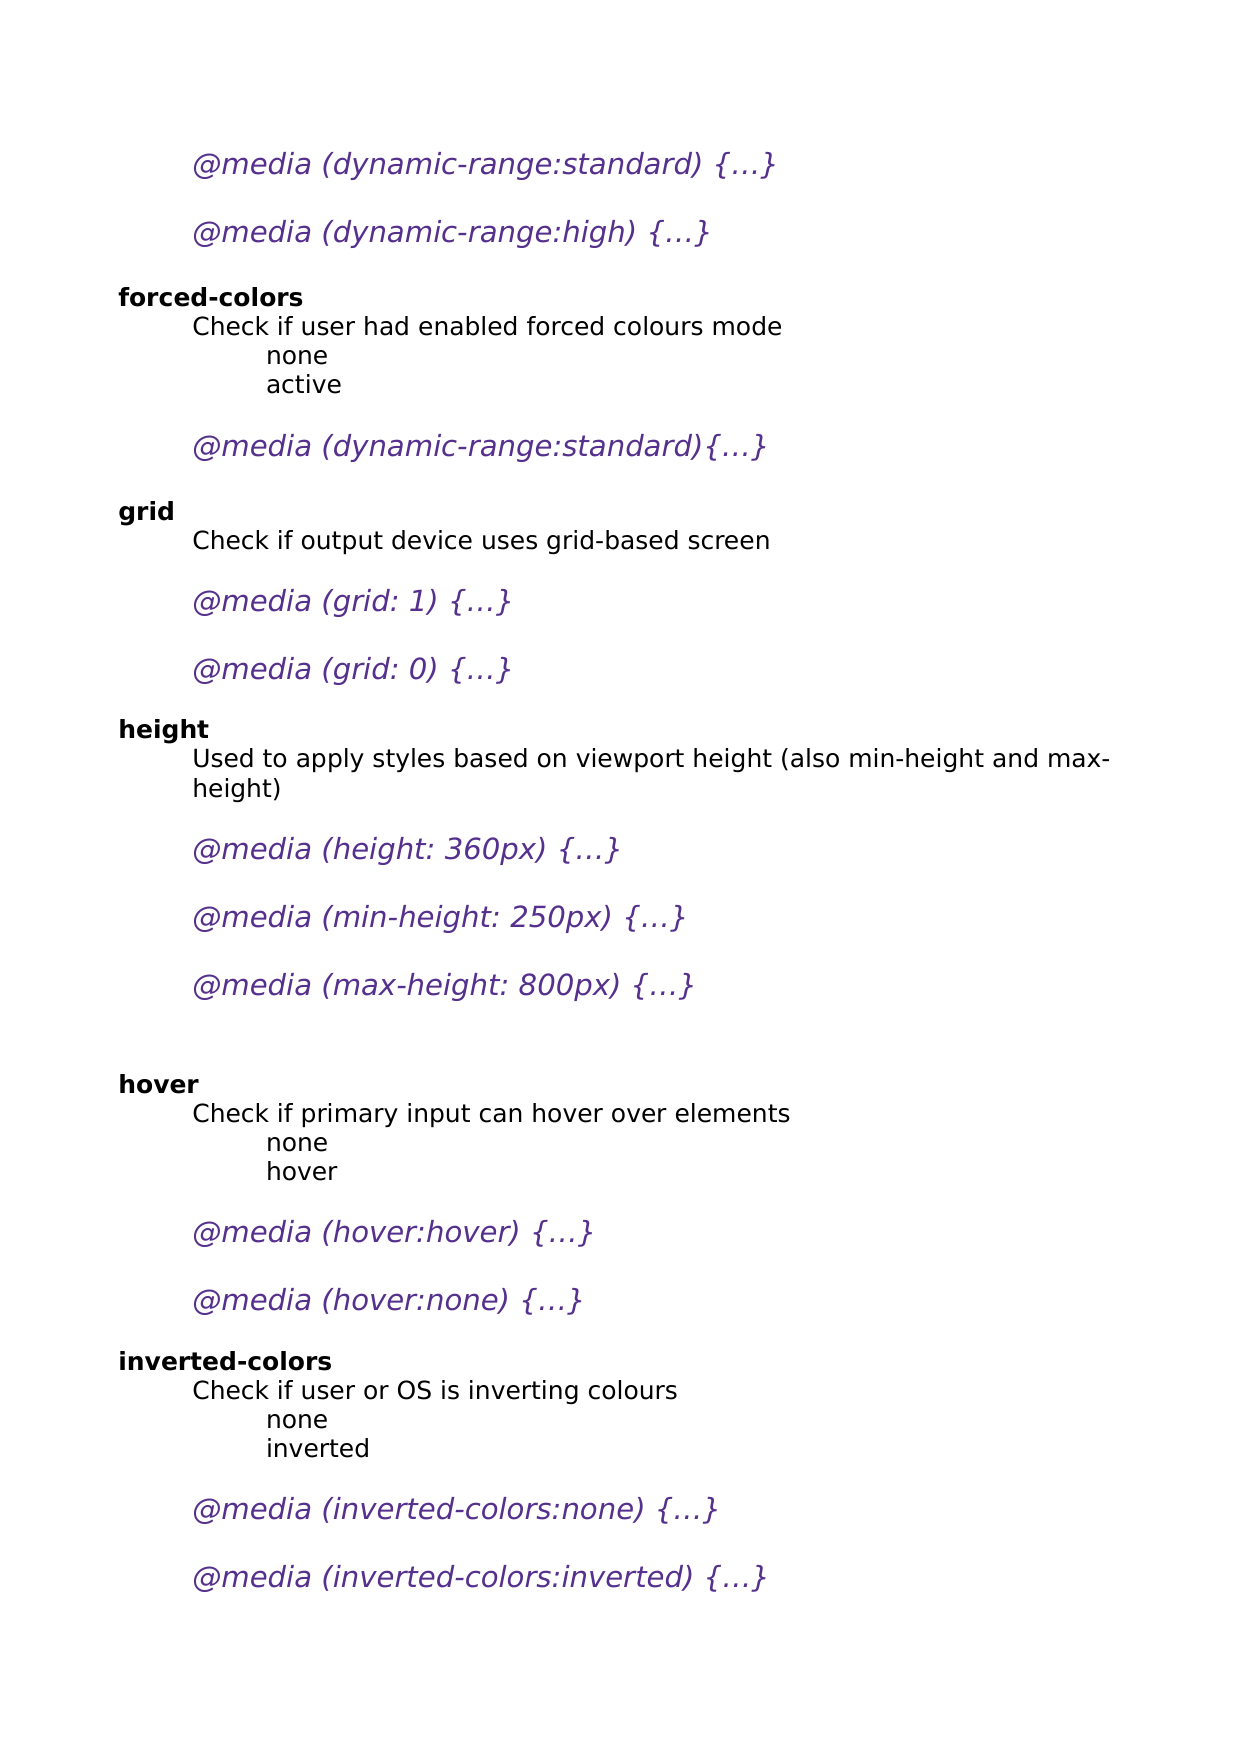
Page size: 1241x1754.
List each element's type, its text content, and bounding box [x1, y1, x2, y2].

text none [118, 341, 1122, 371]
text none [118, 1128, 1122, 1157]
text grid [118, 497, 1122, 526]
text active [118, 371, 1122, 400]
text forced-colors [118, 283, 1122, 312]
text hover [118, 1070, 1122, 1099]
text @media (grid: 1) {…} [118, 584, 1122, 618]
text @media (hover:hover) {…} [118, 1216, 1122, 1249]
text @media (max-height: 800px) {…} [118, 968, 1122, 1002]
text height [118, 715, 1122, 744]
text @media (dynamic-range:high) {…} [118, 215, 1122, 249]
text Used to apply styles based on viewport height (also min-height and max- height) [118, 744, 1122, 803]
text inverted-colors [118, 1347, 1122, 1376]
text @media (hover:none) {…} [118, 1283, 1122, 1317]
text Check if output device uses grid-based screen [118, 526, 1122, 555]
text Check if user or OS is inverting colours [118, 1376, 1122, 1405]
text none [118, 1405, 1122, 1434]
text Check if user had enabled forced colours mode [118, 312, 1122, 341]
text @media (inverted-colors:inverted) {…} [118, 1560, 1122, 1594]
text Check if primary input can hover over elements [118, 1099, 1122, 1128]
text @media (height: 360px) {…} [118, 832, 1122, 866]
text @media (dynamic-range:standard){…} [118, 429, 1122, 463]
text @media (grid: 0) {…} [118, 652, 1122, 686]
text @media (min-height: 250px) {…} [118, 900, 1122, 934]
text @media (dynamic-range:standard) {…} [118, 147, 1122, 181]
text @media (inverted-colors:none) {…} [118, 1492, 1122, 1526]
text inverted [118, 1434, 1122, 1463]
text hover [118, 1157, 1122, 1186]
